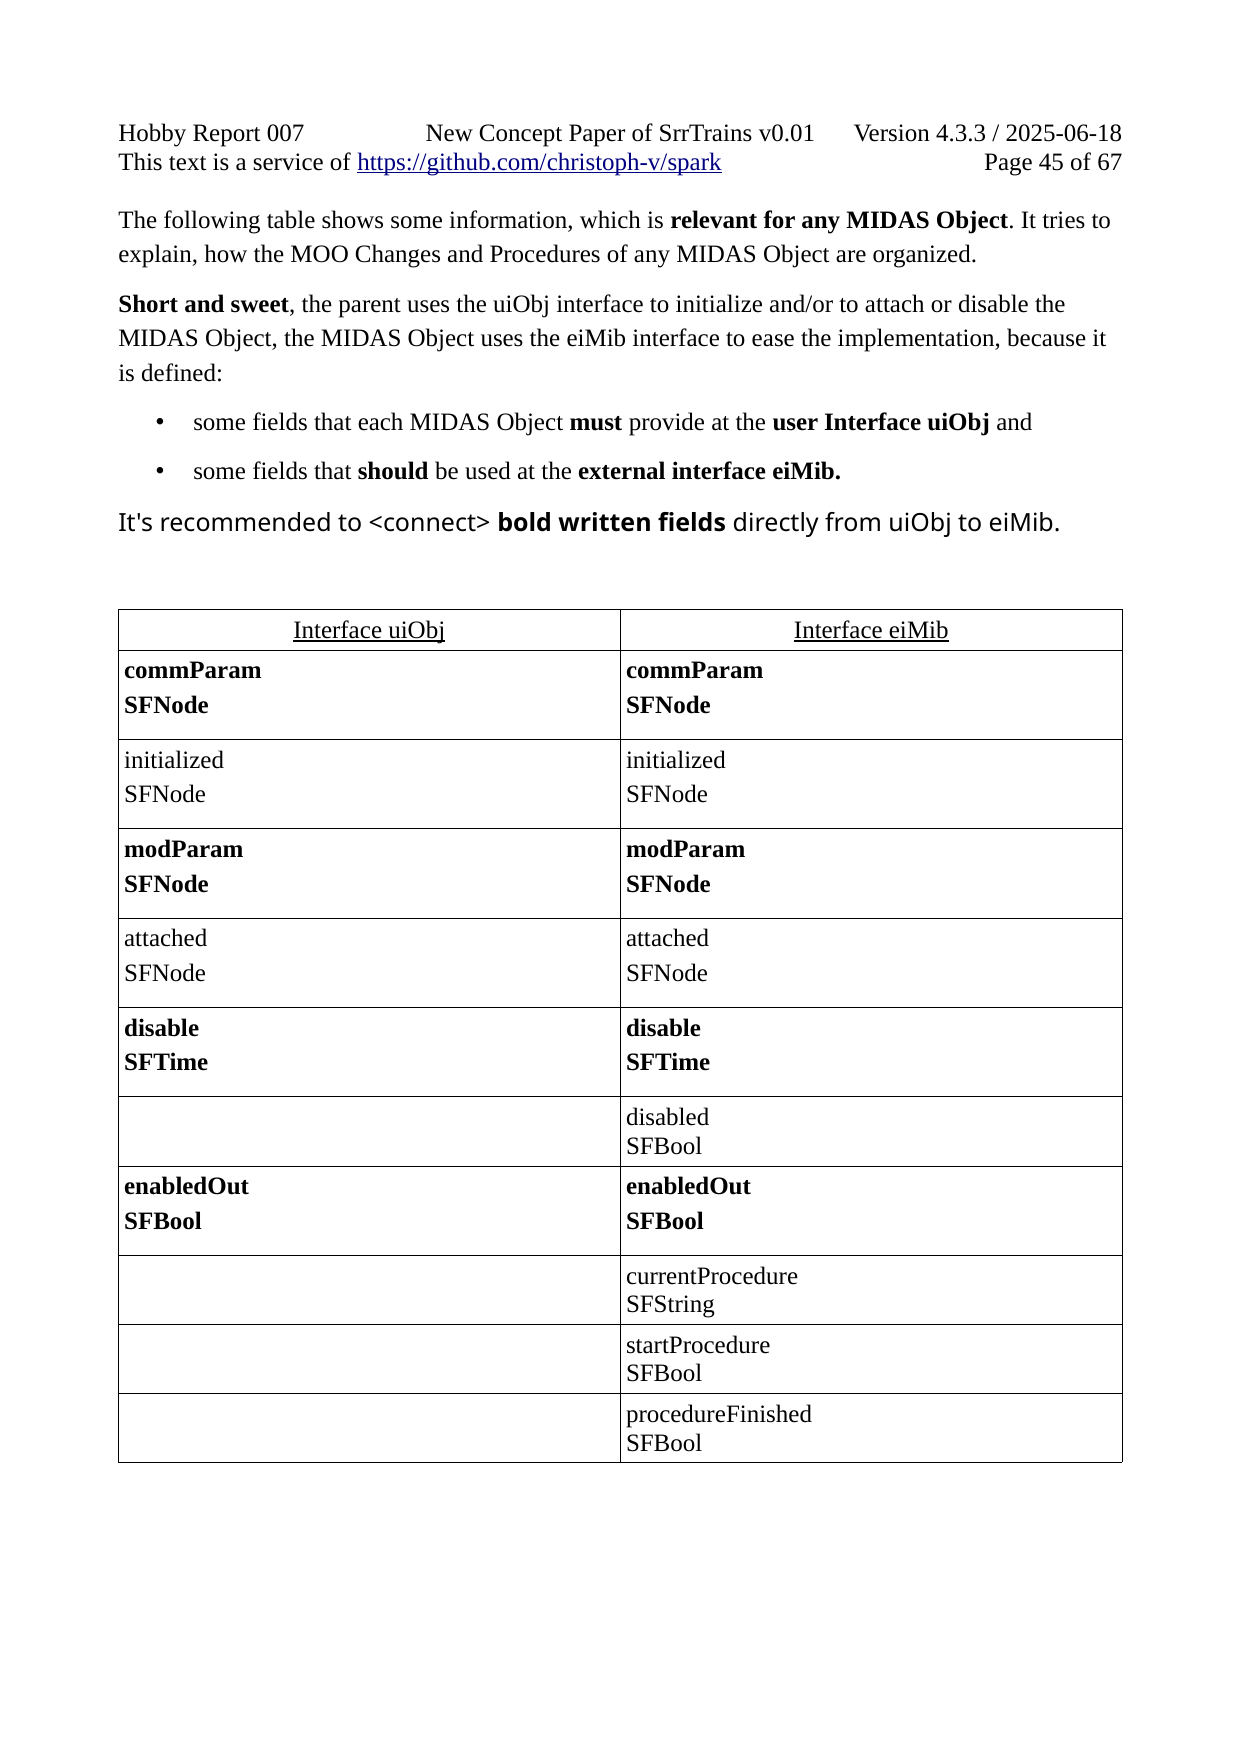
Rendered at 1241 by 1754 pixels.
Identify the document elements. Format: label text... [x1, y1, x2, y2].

text Short and sweet, the parent uses the uiObj interface to initialize and/or to attach or disable the MIDAS Object, the MIDAS Object uses the eiMib interface to ease the implementation, because it is defined: [118, 289, 1122, 386]
table_cell modParam SFNode [621, 829, 1122, 918]
table_cell modParam SFNode [119, 829, 620, 918]
table_cell commParam SFNode [119, 651, 620, 739]
table_cell startProcedure SFBool [621, 1325, 1122, 1393]
text It's recommended to <connect> bold written fields directly from uiObj to eiMib. [118, 505, 1122, 539]
list some fields that should be used at the external interface eiMib. [156, 456, 1122, 484]
table_cell enabledOut SFBool [119, 1167, 620, 1255]
table_cell [119, 1256, 620, 1324]
table_header Interface eiMib [621, 610, 1122, 649]
table_cell commParam SFNode [621, 651, 1122, 739]
table_cell initialized SFNode [119, 740, 620, 828]
table_cell initialized SFNode [621, 740, 1122, 828]
table_cell disable SFTime [119, 1008, 620, 1096]
table_cell enabledOut SFBool [621, 1167, 1122, 1255]
table_cell procedureFinished SFBool [621, 1394, 1122, 1462]
table_cell [119, 1097, 620, 1166]
text The following table shows some information, which is relevant for any MIDAS Object. It tries to explain, how the MOO Changes and Procedures of any MIDAS Object are organized. [118, 205, 1122, 268]
table_cell attached SFNode [119, 919, 620, 1007]
table_cell disable SFTime [621, 1008, 1122, 1096]
table_cell currentProcedure SFString [621, 1256, 1122, 1324]
table_cell disabled SFBool [621, 1097, 1122, 1166]
list some fields that each MIDAS Object must provide at the user Interface uiObj and [156, 407, 1122, 435]
table_cell [119, 1394, 620, 1462]
table_header Interface uiObj [119, 610, 620, 649]
table_cell [119, 1325, 620, 1393]
table_cell attached SFNode [621, 919, 1122, 1007]
